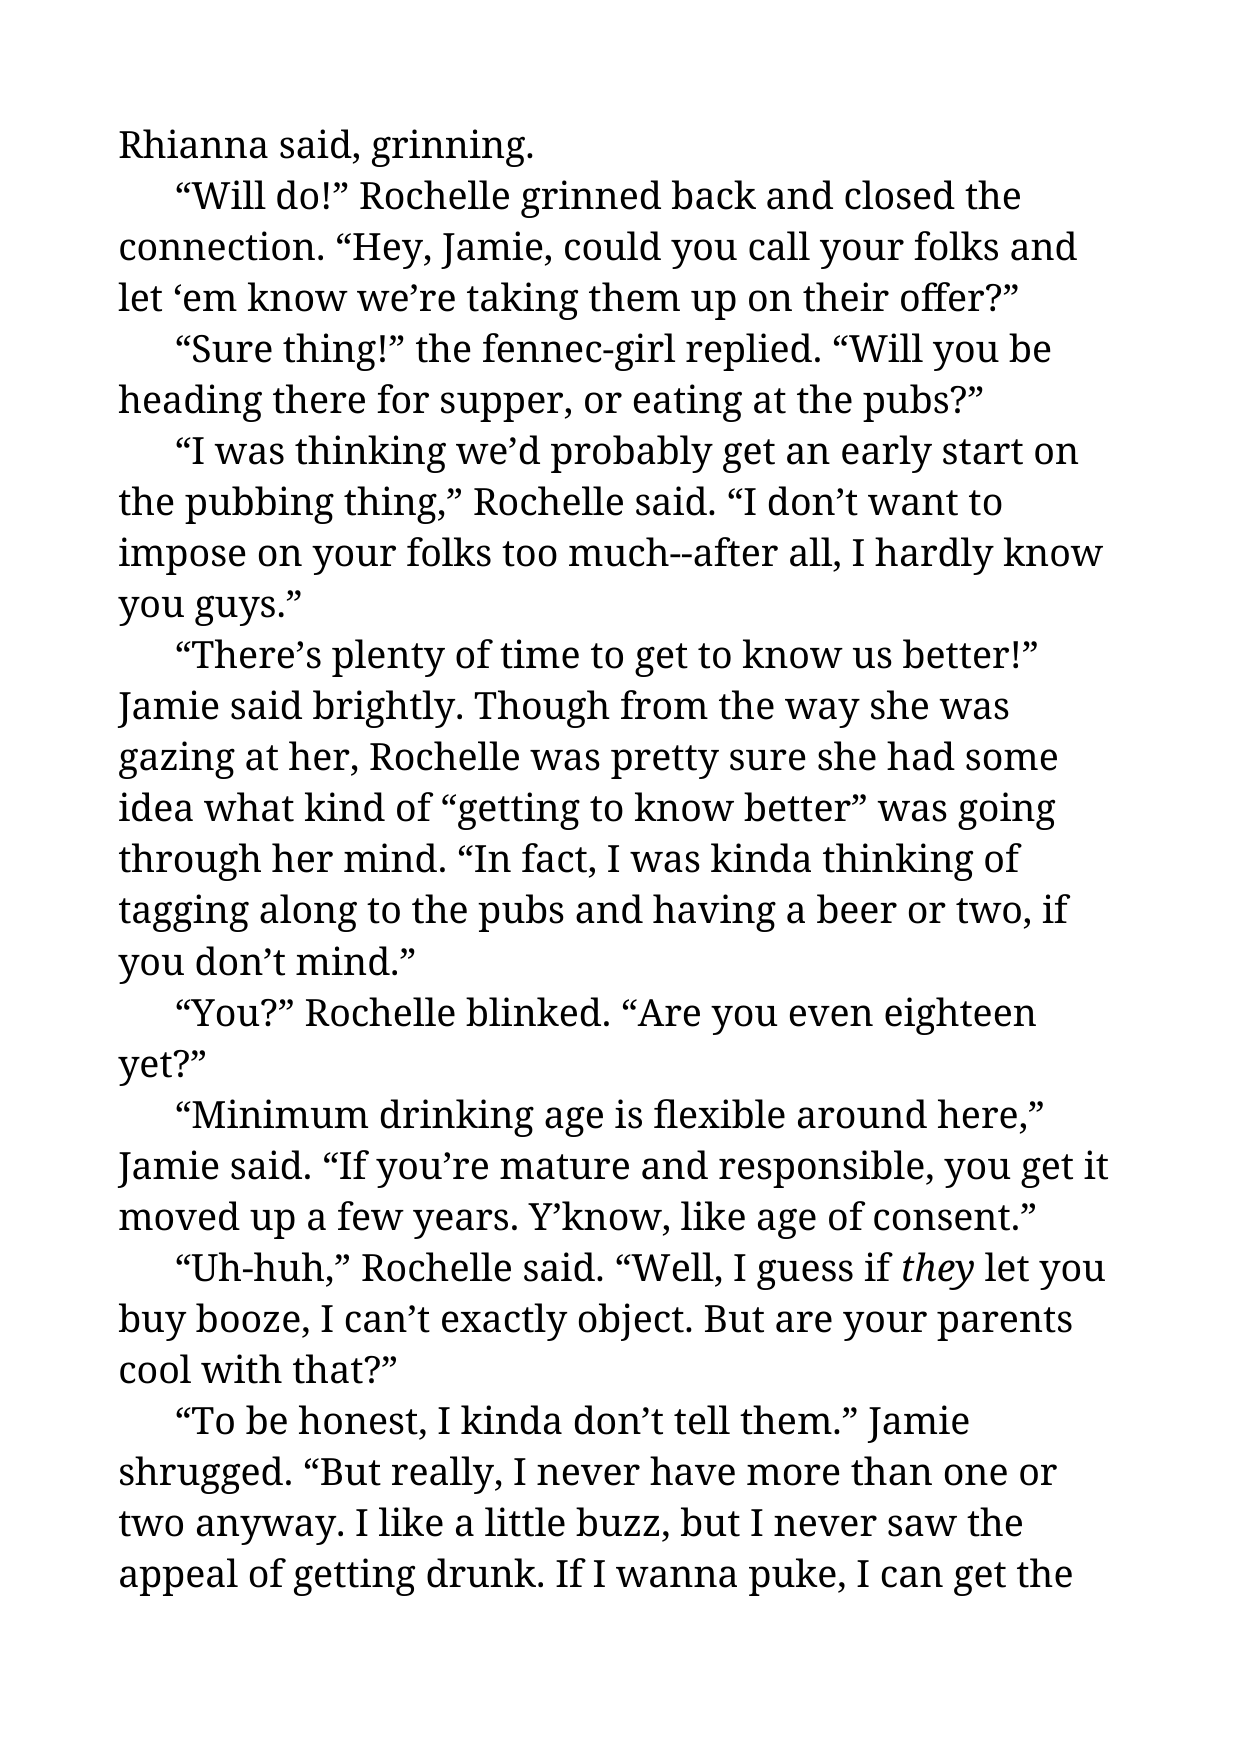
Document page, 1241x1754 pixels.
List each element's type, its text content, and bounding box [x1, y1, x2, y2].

text “To be honest, I kinda don’t tell them.” Jamie shrugged. “But really, I never have more than one or two anyway. I like a little buzz, but I never saw the appeal of getting drunk. If I wanna puke, I can get the [118, 1394, 1122, 1598]
text “I was thinking we’d probably get an early start on the pubbing thing,” Rochelle said. “I don’t want to impose on your folks too much--after all, I hardly know you guys.” [118, 424, 1122, 628]
text “Sure thing!” the fennec-girl replied. “Will you be heading there for supper, or eating at the pubs?” [118, 322, 1122, 424]
text “There’s plenty of time to get to know us better!” Jamie said brightly. Though from the way she was gazing at her, Rochelle was pretty sure she had some idea what kind of “getting to know better” was going through her mind. “In fact, I was kinda thinking of tagging along to the pubs and having a beer or two, if you don’t mind.” [118, 628, 1122, 986]
text “Will do!” Rochelle grinned back and closed the connection. “Hey, Jamie, could you call your folks and let ‘em know we’re taking them up on their offer?” [118, 169, 1122, 322]
text “Uh-huh,” Rochelle said. “Well, I guess if they let you buy booze, I can’t exactly object. But are your parents cool with that?” [118, 1241, 1122, 1394]
text “Minimum drinking age is flexible around here,” Jamie said. “If you’re mature and responsible, you get it moved up a few years. Y’know, like age of consent.” [118, 1088, 1122, 1241]
text “You?” Rochelle blinked. “Are you even eighteen yet?” [118, 986, 1122, 1088]
text Rhianna said, grinning. [118, 118, 1122, 169]
